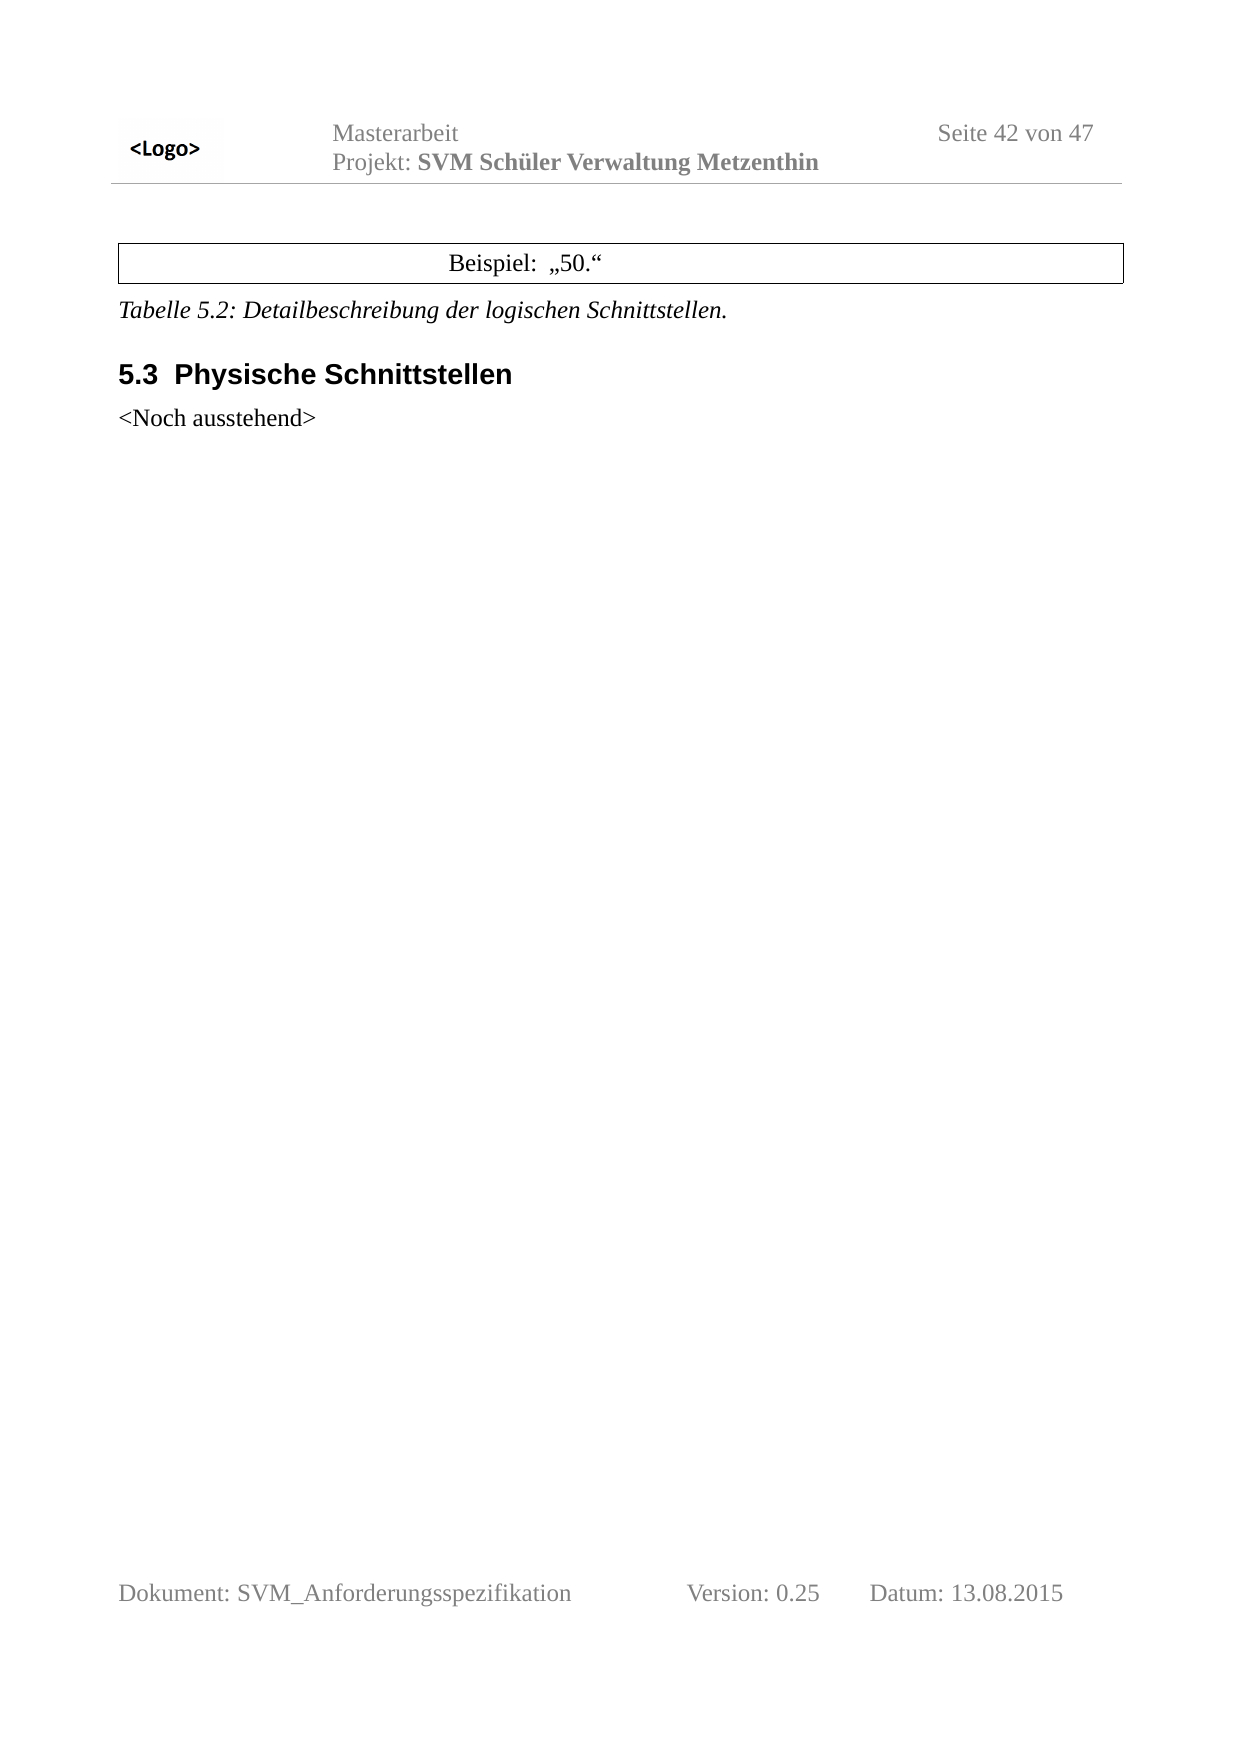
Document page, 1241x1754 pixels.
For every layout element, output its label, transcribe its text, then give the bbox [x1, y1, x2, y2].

text Tabelle 5.2: Detailbeschreibung der logischen Schnittstellen. [118, 295, 1122, 324]
picture [118, 118, 224, 183]
table_cell [119, 244, 384, 283]
table_cell „50.“ [543, 244, 1123, 283]
subtitle Physische Schnittstellen [118, 357, 1122, 390]
text <Noch ausstehend> [118, 403, 1122, 432]
table_cell Beispiel: [384, 244, 543, 283]
